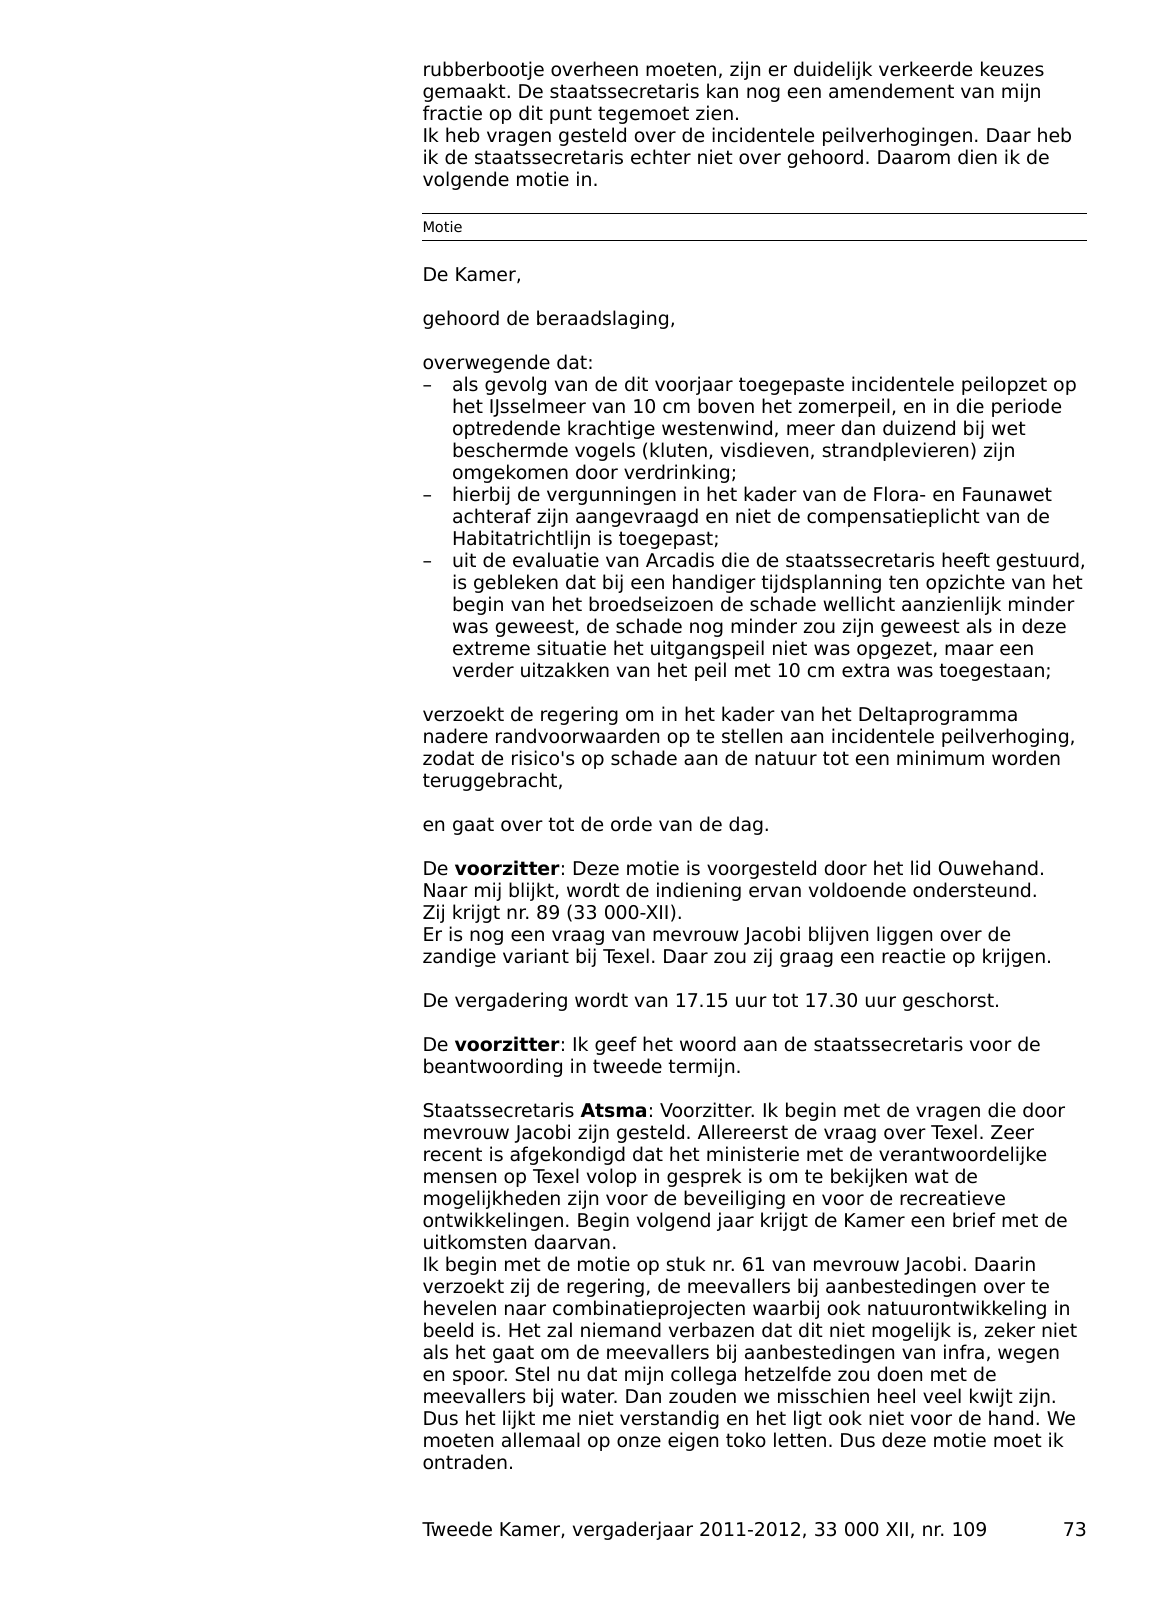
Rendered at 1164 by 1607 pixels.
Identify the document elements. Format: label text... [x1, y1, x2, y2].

text Staatssecretaris Atsma: Voorzitter. Ik begin met de vragen die door mevrouw Jacobi zijn gesteld. Allereerst de vraag over Texel. Zeer recent is afgekondigd dat het ministerie met de verantwoordelijke mensen op Texel volop in gesprek is om te bekijken wat de mogelijkheden zijn voor de beveiliging en voor de recreatieve ontwikkelingen. Begin volgend jaar krijgt de Kamer een brief met de uitkomsten daarvan. [422, 1100, 1087, 1254]
text overwegende dat: [422, 352, 1087, 374]
text De voorzitter: Deze motie is voorgesteld door het lid Ouwehand. Naar mij blijkt, wordt de indiening ervan voldoende ondersteund. [422, 858, 1087, 902]
text – hierbij de vergunningen in het kader van de Flora- en Faunawet achteraf zijn aangevraagd en niet de compensatieplicht van de Habitatrichtlijn is toegepast; [422, 484, 1087, 549]
text Ik heb vragen gesteld over de incidentele peilverhogingen. Daar heb ik de staatssecretaris echter niet over gehoord. Daarom dien ik de volgende motie in. [422, 125, 1087, 191]
text – als gevolg van de dit voorjaar toegepaste incidentele peilopzet op het IJsselmeer van 10 cm boven het zomerpeil, en in die periode optredende krachtige westenwind, meer dan duizend bij wet beschermde vogels (kluten, visdieven, strandplevieren) zijn omgekomen door verdrinking; [422, 374, 1087, 484]
text rubberbootje overheen moeten, zijn er duidelijk verkeerde keuzes gemaakt. De staatssecretaris kan nog een amendement van mijn fractie op dit punt tegemoet zien. [422, 59, 1087, 125]
text – uit de evaluatie van Arcadis die de staatssecretaris heeft gestuurd, is gebleken dat bij een handiger tijdsplanning ten opzichte van het begin van het broedseizoen de schade wellicht aanzienlijk minder was geweest, de schade nog minder zou zijn geweest als in deze extreme situatie het uitgangspeil niet was opgezet, maar een verder uitzakken van het peil met 10 cm extra was toegestaan; [422, 549, 1087, 681]
table_header Motie [422, 214, 1087, 240]
text en gaat over tot de orde van de dag. [422, 814, 1087, 836]
text verzoekt de regering om in het kader van het Deltaprogramma nadere randvoorwaarden op te stellen aan incidentele peilverhoging, zodat de risico's op schade aan de natuur tot een minimum worden teruggebracht, [422, 704, 1087, 792]
text De vergadering wordt van 17.15 uur tot 17.30 uur geschorst. [422, 990, 1087, 1012]
text Zij krijgt nr. 89 (33 000-XII). [422, 902, 1087, 924]
text gehoord de beraadslaging, [422, 308, 1087, 329]
text De voorzitter: Ik geef het woord aan de staatssecretaris voor de beantwoording in tweede termijn. [422, 1034, 1087, 1078]
text Er is nog een vraag van mevrouw Jacobi blijven liggen over de zandige variant bij Texel. Daar zou zij graag een reactie op krijgen. [422, 924, 1087, 968]
text Ik begin met de motie op stuk nr. 61 van mevrouw Jacobi. Daarin verzoekt zij de regering, de meevallers bij aanbestedingen over te hevelen naar combinatieprojecten waarbij ook natuurontwikkeling in beeld is. Het zal niemand verbazen dat dit niet mogelijk is, zeker niet als het gaat om de meevallers bij aanbestedingen van infra, wegen en spoor. Stel nu dat mijn collega hetzelfde zou doen met de meevallers bij water. Dan zouden we misschien heel veel kwijt zijn. Dus het lijkt me niet verstandig en het ligt ook niet voor de hand. We moeten allemaal op onze eigen toko letten. Dus deze motie moet ik ontraden. [422, 1254, 1087, 1474]
text De Kamer, [422, 263, 1087, 285]
